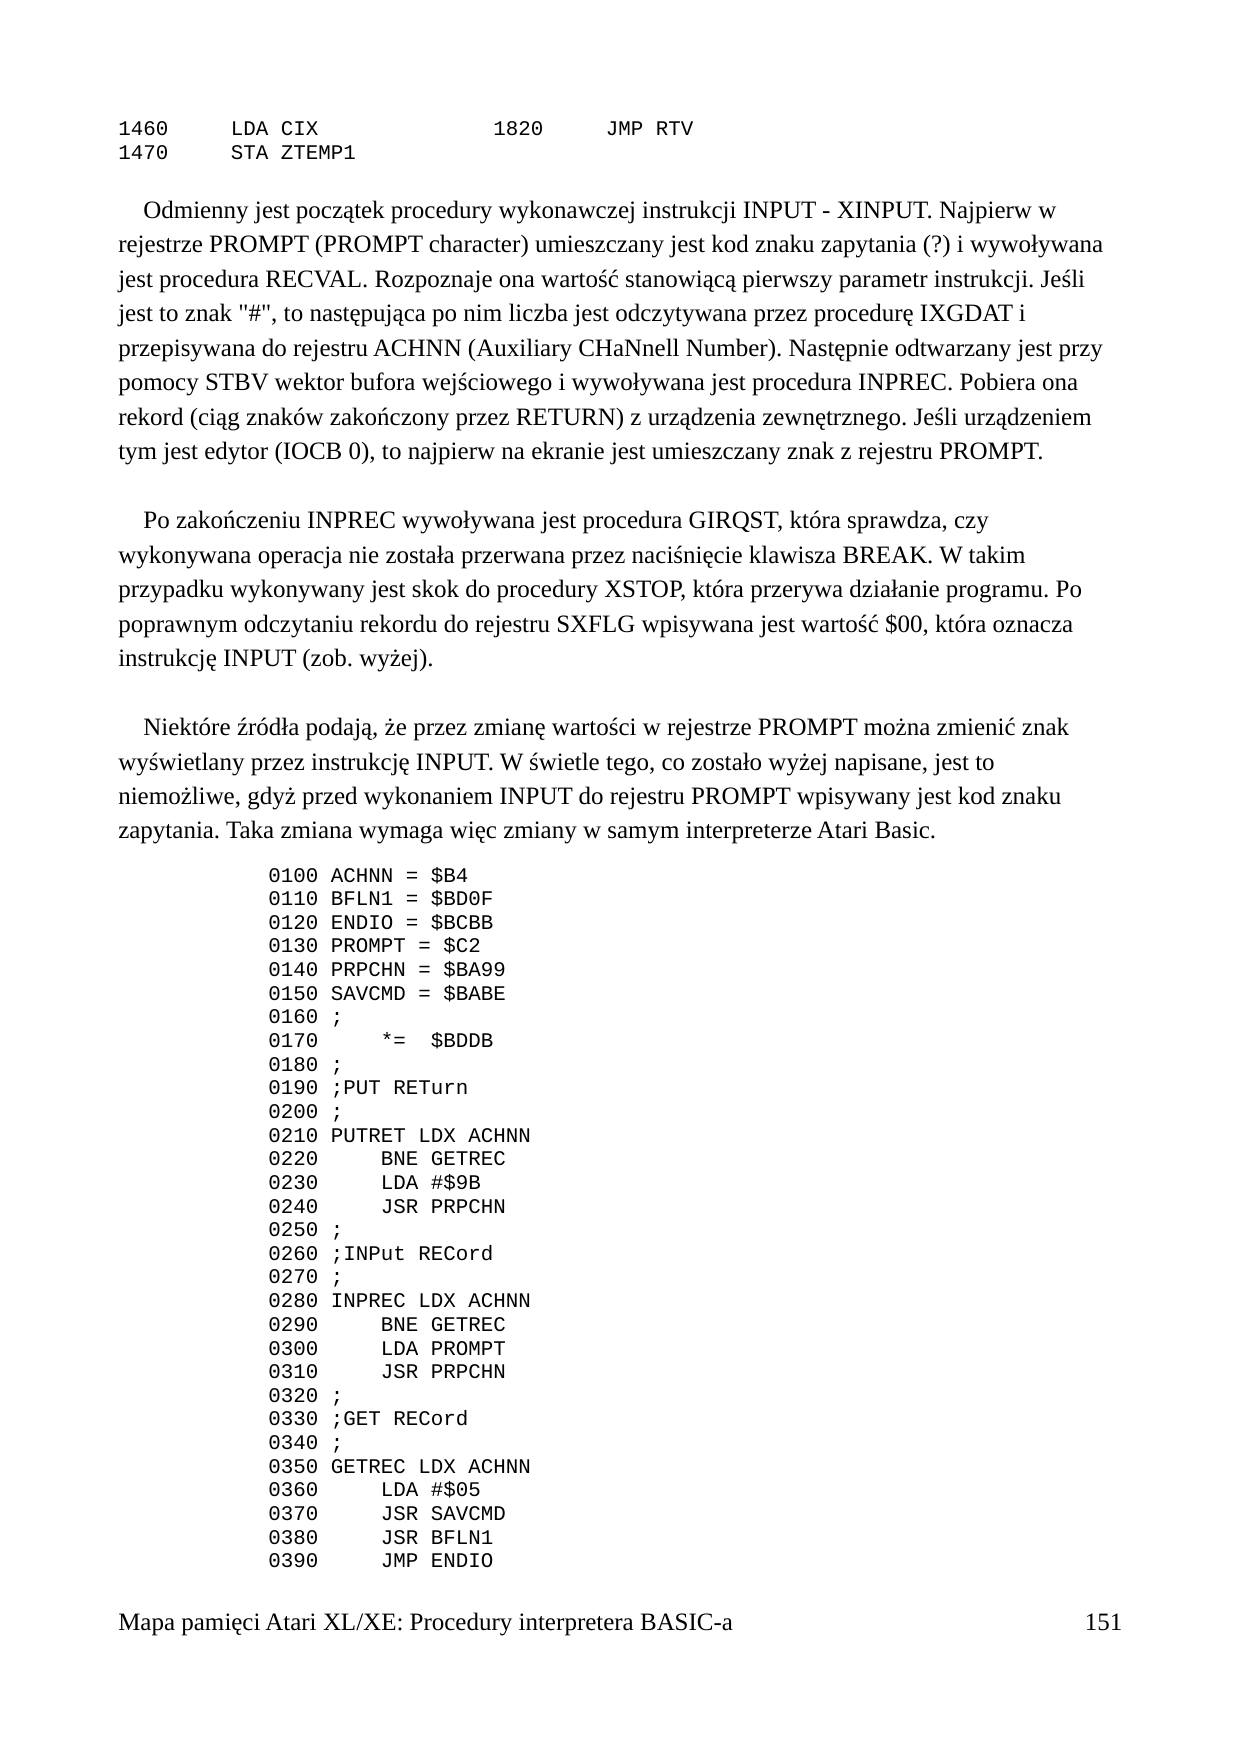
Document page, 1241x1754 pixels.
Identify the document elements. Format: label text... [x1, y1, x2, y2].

text 0350 GETREC LDX ACHNN [118, 1456, 1122, 1479]
text 0300 LDA PROMPT [118, 1337, 1122, 1361]
text 0310 JSR PRPCHN [118, 1361, 1122, 1385]
text 0240 JSR PRPCHN [118, 1196, 1122, 1219]
text 0120 ENDIO = $BCBB [118, 912, 1122, 936]
text 0230 LDA #$9B [118, 1172, 1122, 1196]
text 1460 LDA CIX 1820 JMP RTV [118, 118, 1122, 142]
text 0200 ; [118, 1101, 1122, 1125]
text 0190 ;PUT RETurn [118, 1077, 1122, 1101]
text 0340 ; [118, 1432, 1122, 1456]
text 0220 BNE GETREC [118, 1148, 1122, 1172]
text Odmienny jest początek procedury wykonawczej instrukcji INPUT - XINPUT. Najpierw w rejestrze PROMPT (PROMPT character) umieszczany jest kod znaku zapytania (?) i wywoływana jest procedura RECVAL. Rozpoznaje ona wartość stanowiącą pierwszy parametr instrukcji. Jeśli jest to znak "#", to następująca po nim liczba jest odczytywana przez procedurę IXGDAT i przepisywana do rejestru ACHNN (Auxiliary CHaNnell Number). Następnie odtwarzany jest przy pomocy STBV wektor bufora wejściowego i wywoływana jest procedura INPREC. Pobiera ona rekord (ciąg znaków zakończony przez RETURN) z urządzenia zewnętrznego. Jeśli urządzeniem tym jest edytor (IOCB 0), to najpierw na ekranie jest umieszczany znak z rejestru PROMPT. Po zakończeniu INPREC wywoływana jest procedura GIRQST, która sprawdza, czy wykonywana operacja nie została przerwana przez naciśnięcie klawisza BREAK. W takim przypadku wykonywany jest skok do procedury XSTOP, która przerywa działanie programu. Po poprawnym odczytaniu rekordu do rejestru SXFLG wpisywana jest wartość $00, która oznacza instrukcję INPUT (zob. wyżej). Niektóre źródła podają, że przez zmianę wartości w rejestrze PROMPT można zmienić znak wyświetlany przez instrukcję INPUT. W świetle tego, co zostało wyżej napisane, jest to niemożliwe, gdyż przed wykonaniem INPUT do rejestru PROMPT wpisywany jest kod znaku zapytania. Taka zmiana wymaga więc zmiany w samym interpreterze Atari Basic. [118, 195, 1122, 844]
text 0380 JSR BFLN1 [118, 1527, 1122, 1550]
text 0130 PROMPT = $C2 [118, 936, 1122, 959]
text 0100 ACHNN = $B4 [118, 864, 1122, 888]
text 0360 LDA #$05 [118, 1479, 1122, 1503]
text 0260 ;INPut RECord [118, 1243, 1122, 1267]
text 0170 *= $BDDB [118, 1030, 1122, 1054]
text 0330 ;GET RECord [118, 1408, 1122, 1432]
text 0250 ; [118, 1219, 1122, 1243]
text 0160 ; [118, 1006, 1122, 1030]
text 0370 JSR SAVCMD [118, 1503, 1122, 1527]
text 0210 PUTRET LDX ACHNN [118, 1125, 1122, 1148]
text 0110 BFLN1 = $BD0F [118, 888, 1122, 912]
text 0280 INPREC LDX ACHNN [118, 1290, 1122, 1314]
text 0320 ; [118, 1385, 1122, 1408]
text 0180 ; [118, 1054, 1122, 1077]
text 0270 ; [118, 1267, 1122, 1290]
text 0150 SAVCMD = $BABE [118, 983, 1122, 1006]
text 1470 STA ZTEMP1 [118, 142, 1122, 165]
text 0390 JMP ENDIO [118, 1550, 1122, 1574]
text 0290 BNE GETREC [118, 1314, 1122, 1337]
text 0140 PRPCHN = $BA99 [118, 959, 1122, 983]
